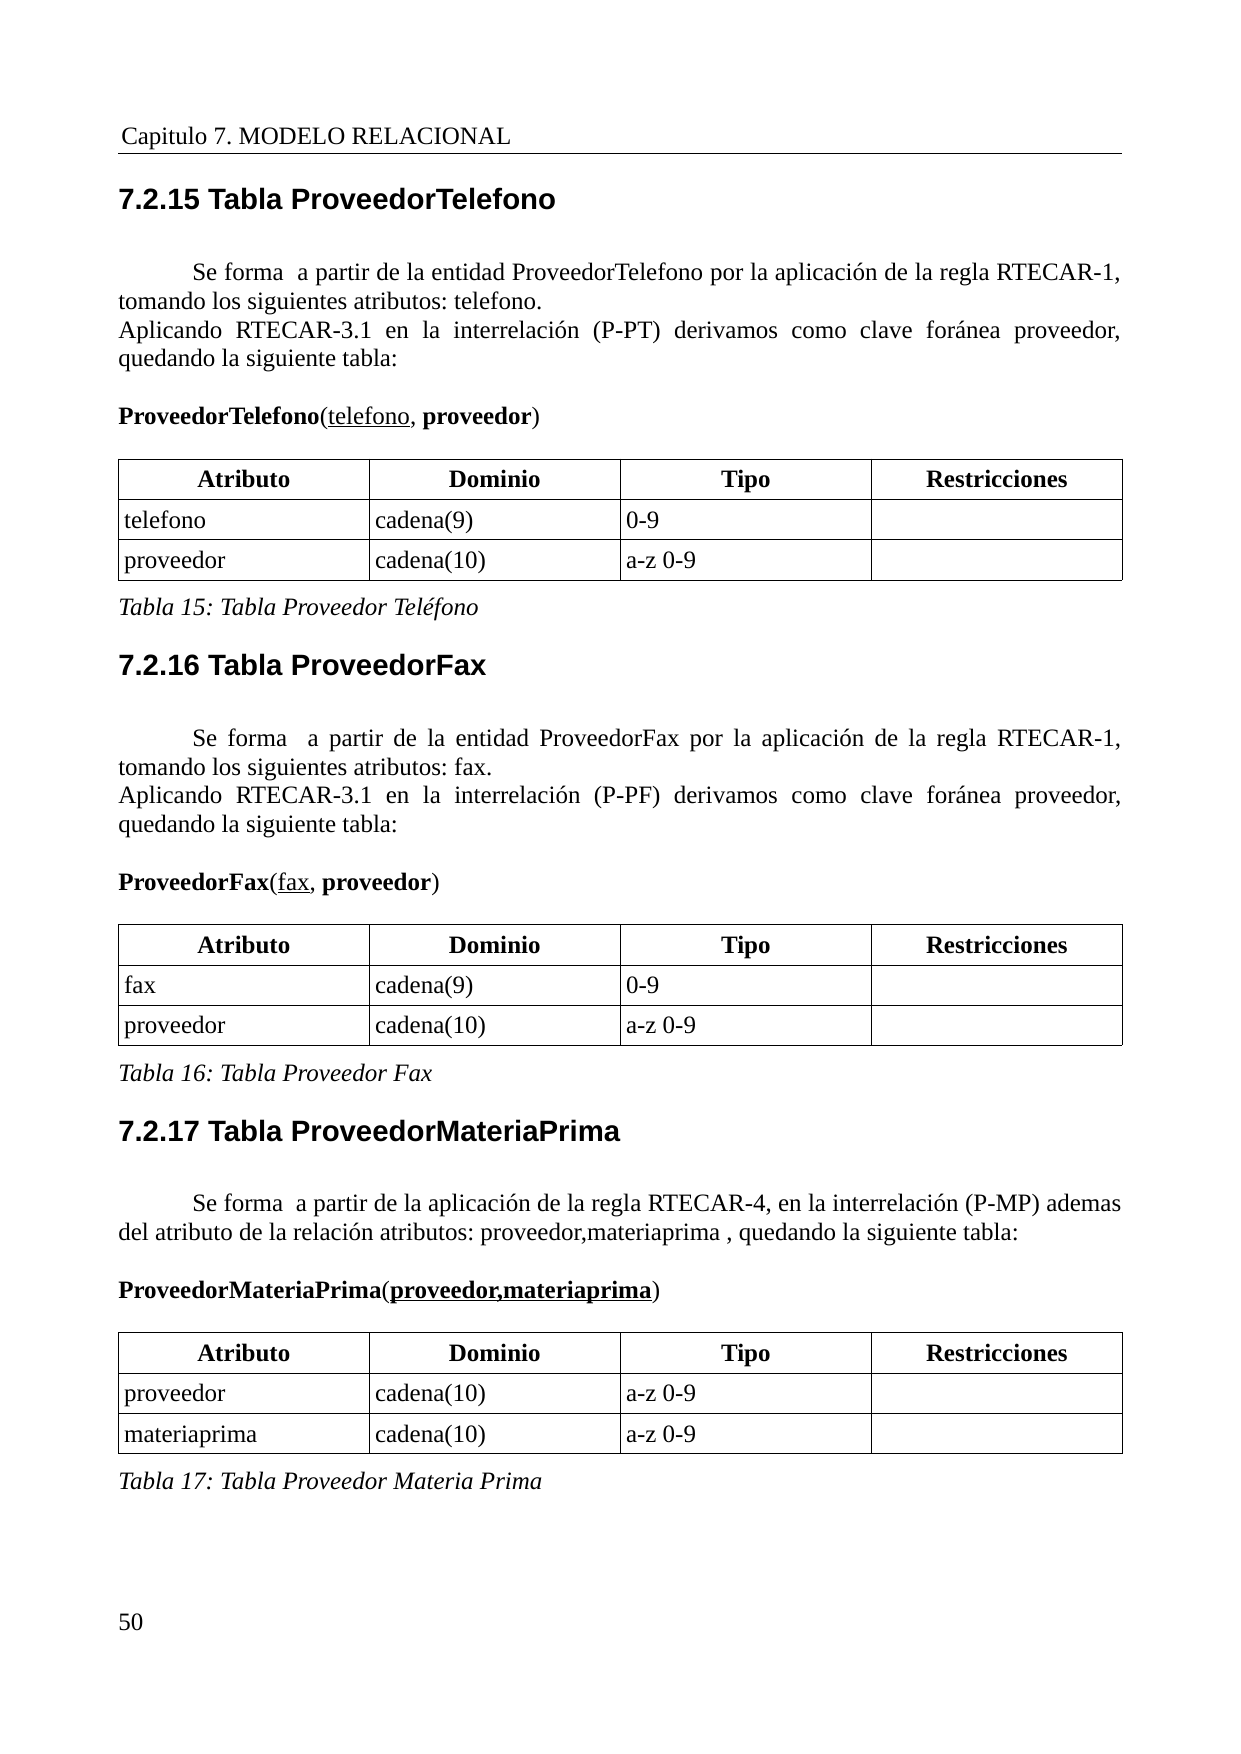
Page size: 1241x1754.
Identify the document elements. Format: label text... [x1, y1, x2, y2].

table_header Restricciones [872, 1333, 1122, 1373]
subtitle 7.2.17 Tabla ProveedorMateriaPrima [118, 1113, 1122, 1147]
table_cell cadena(10) [370, 1006, 620, 1045]
text Aplicando RTECAR-3.1 en la interrelación (P-PF) derivamos como clave foránea proveedor, quedando la siguiente tabla: [118, 780, 1122, 838]
table_cell cadena(10) [370, 1414, 620, 1453]
table_header Tipo [621, 925, 871, 964]
table_cell cadena(10) [370, 540, 620, 579]
table_cell cadena(9) [370, 500, 620, 539]
text Se forma a partir de la entidad ProveedorFax por la aplicación de la regla RTECAR-1, tomando los siguientes atributos: fax. [118, 723, 1122, 780]
table_header Restricciones [872, 460, 1122, 499]
text ProveedorFax(fax, proveedor) [118, 867, 1122, 895]
table_cell 0-9 [621, 966, 871, 1005]
table_cell cadena(10) [370, 1374, 620, 1413]
table_header Dominio [370, 460, 620, 499]
table_cell fax [119, 966, 369, 1005]
text Tabla 17: Tabla Proveedor Materia Prima [118, 1466, 1122, 1494]
table_cell 0-9 [621, 500, 871, 539]
subtitle 7.2.16 Tabla ProveedorFax [118, 648, 1122, 682]
text Se forma a partir de la entidad ProveedorTelefono por la aplicación de la regla RTECAR-1, tomando los siguientes atributos: telefono. [118, 257, 1122, 315]
table_cell proveedor [119, 1006, 369, 1045]
text Se forma a partir de la aplicación de la regla RTECAR-4, en la interrelación (P-MP) ademas del atributo de la relación atributos: proveedor,materiaprima , quedando la siguiente tabla: [118, 1188, 1122, 1246]
table_header Atributo [119, 925, 369, 964]
table_cell [872, 1006, 1122, 1045]
table_cell [872, 1414, 1122, 1453]
table_cell materiaprima [119, 1414, 369, 1453]
table_header Tipo [621, 460, 871, 499]
table_cell [872, 1374, 1122, 1413]
table_header Dominio [370, 925, 620, 964]
table_cell a-z 0-9 [621, 1006, 871, 1045]
table_cell cadena(9) [370, 966, 620, 1005]
text ProveedorTelefono(telefono, proveedor) [118, 401, 1122, 430]
table_cell [872, 540, 1122, 579]
table_header Atributo [119, 460, 369, 499]
text Tabla 16: Tabla Proveedor Fax [118, 1058, 1122, 1086]
table_header Restricciones [872, 925, 1122, 964]
table_header Dominio [370, 1333, 620, 1373]
table_header Atributo [119, 1333, 369, 1373]
table_cell telefono [119, 500, 369, 539]
text Aplicando RTECAR-3.1 en la interrelación (P-PT) derivamos como clave foránea proveedor, quedando la siguiente tabla: [118, 315, 1122, 372]
table_cell a-z 0-9 [621, 1414, 871, 1453]
table_cell [872, 500, 1122, 539]
subtitle 7.2.15 Tabla ProveedorTelefono [118, 182, 1122, 216]
table_cell [872, 966, 1122, 1005]
text Tabla 15: Tabla Proveedor Teléfono [118, 592, 1122, 621]
text ProveedorMateriaPrima(proveedor,materiaprima) [118, 1275, 1122, 1303]
table_cell proveedor [119, 1374, 369, 1413]
table_cell proveedor [119, 540, 369, 579]
table_header Tipo [621, 1333, 871, 1373]
table_cell a-z 0-9 [621, 540, 871, 579]
table_cell a-z 0-9 [621, 1374, 871, 1413]
